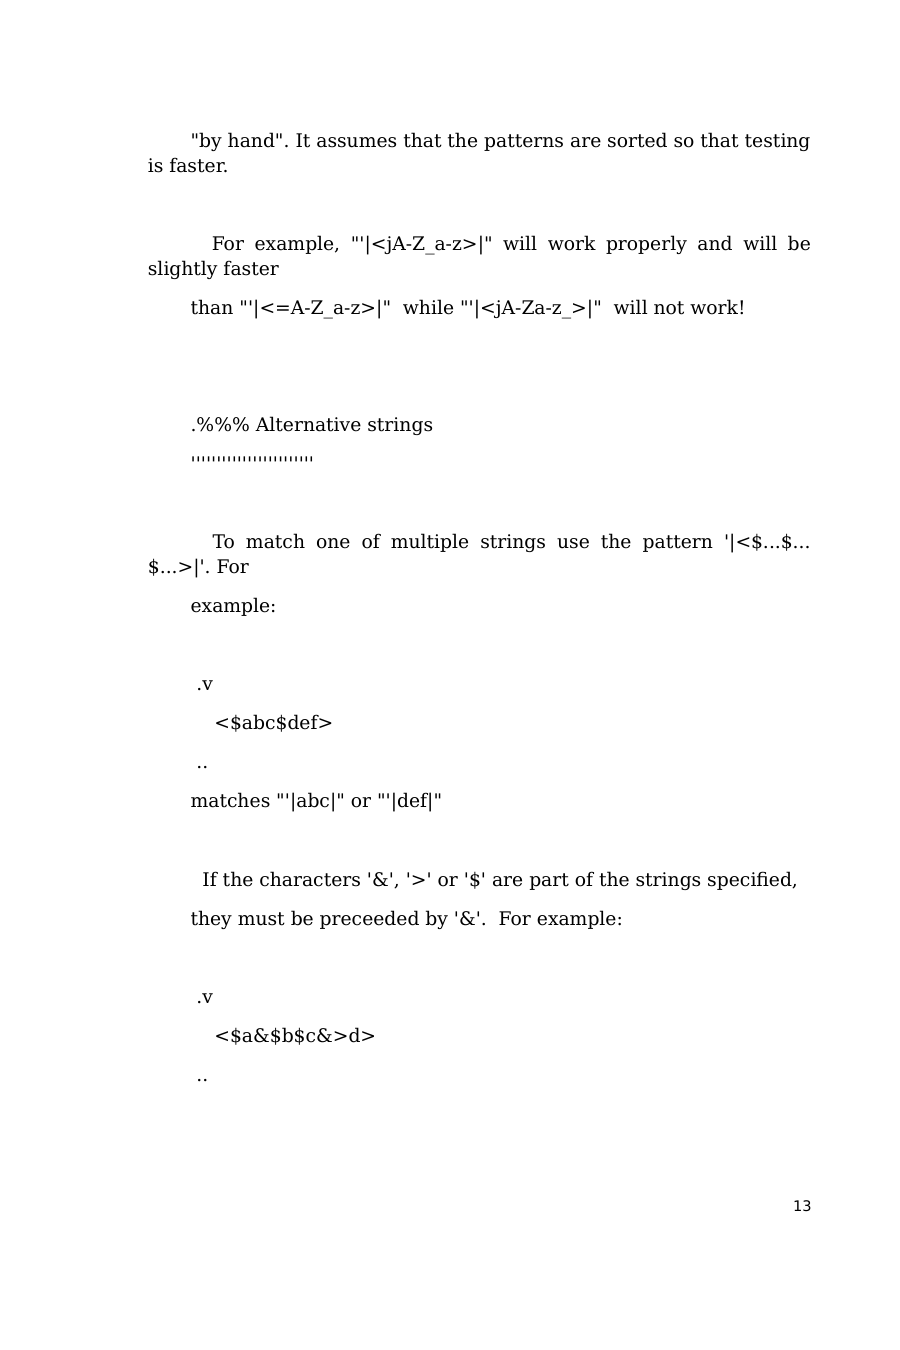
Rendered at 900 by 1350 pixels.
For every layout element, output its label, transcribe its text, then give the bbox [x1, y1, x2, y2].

text "by hand". It assumes that the patterns are sorted so that testing is faster. [148, 130, 811, 177]
text than "'|<=A-Z_a-z>|" while "'|<jA-Za-z_>|" will not work! [148, 297, 811, 319]
text .v [148, 673, 811, 695]
text they must be preceeded by '&'. For example: [148, 908, 811, 929]
text <$abc$def> [148, 712, 811, 734]
text matches "'|abc|" or "'|def|" [148, 791, 811, 812]
text .%%% Alternative strings [148, 414, 811, 436]
text '''''''''''''''''''''''' [148, 453, 811, 475]
text To match one of multiple strings use the pattern '|<$...$...$...>|'. For [148, 531, 811, 578]
text .. [148, 751, 811, 773]
text If the characters '&', '>' or '$' are part of the strings specified, [148, 869, 811, 891]
text .v [148, 986, 811, 1008]
text <$a&$b$c&>d> [148, 1025, 811, 1047]
text .. [148, 1064, 811, 1086]
text example: [148, 595, 811, 617]
text For example, "'|<jA-Z_a-z>|" will work properly and will be slightly faster [148, 233, 811, 280]
